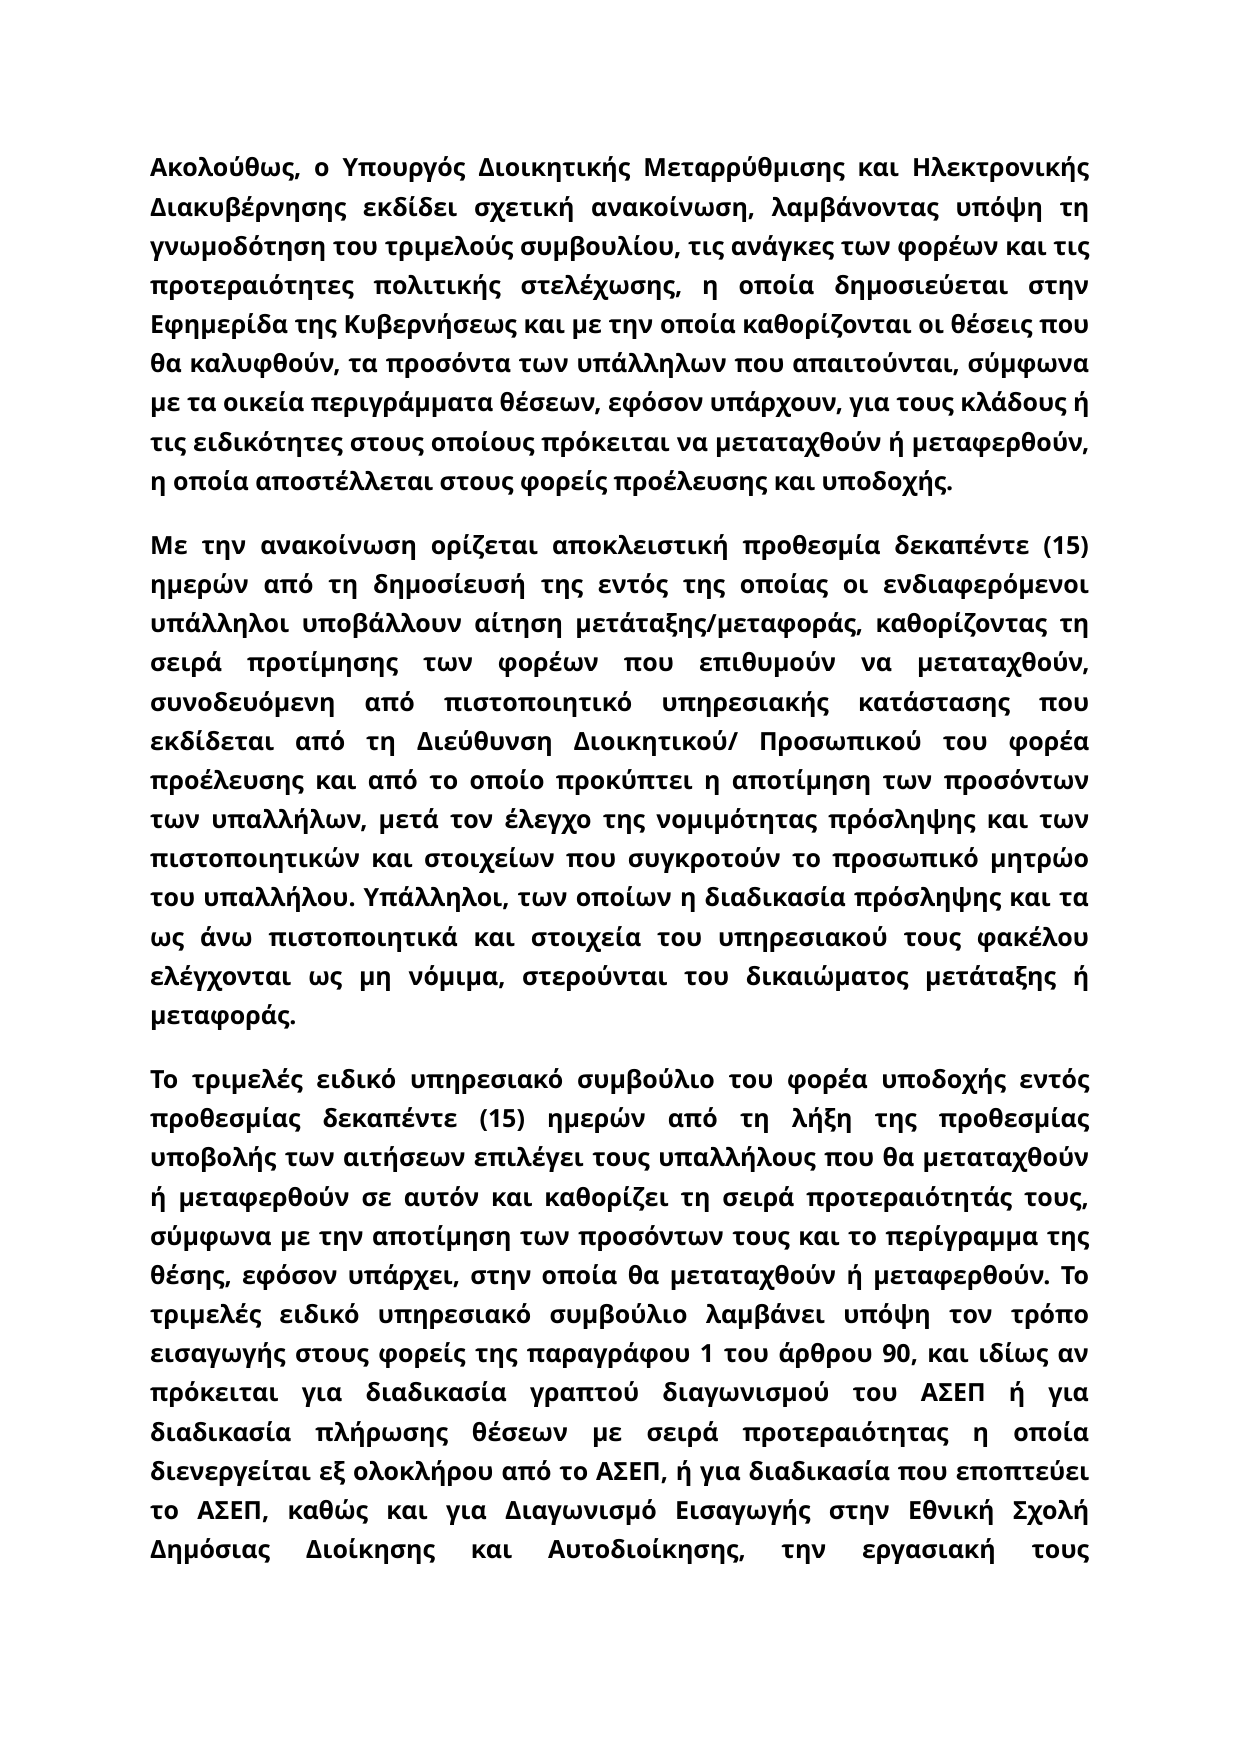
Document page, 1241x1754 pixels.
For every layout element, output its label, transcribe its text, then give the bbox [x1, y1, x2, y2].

text Το τριμελές ειδικό υπηρεσιακό συμβούλιο του φορέα υποδοχής εντός προθεσμίας δεκαπέντε (15) ημερών από τη λήξη της προθεσμίας υποβολής των αιτήσεων επιλέγει τους υπαλλήλους που θα μεταταχθούν ή μεταφερθούν σε αυτόν και καθορίζει τη σειρά προτεραιότητάς τους, σύμφωνα με την αποτίμηση των προσόντων τους και το περίγραμμα της θέσης, εφόσον υπάρχει, στην οποία θα μεταταχθούν ή μεταφερθούν. Το τριμελές ειδικό υπηρεσιακό συμβούλιο λαμβάνει υπόψη τον τρόπο εισαγωγής στους φορείς της παραγράφου 1 του άρθρου 90, και ιδίως αν πρόκειται για διαδικασία γραπτού διαγωνισμού του ΑΣΕΠ ή για διαδικασία πλήρωσης θέσεων με σειρά προτεραιότητας η οποία διενεργείται εξ ολοκλήρου από το ΑΣΕΠ, ή για διαδικασία που εποπτεύει το ΑΣΕΠ, καθώς και για Διαγωνισμό Εισαγωγής στην Εθνική Σχολή Δημόσιας Διοίκησης και Αυτοδιοίκησης, την εργασιακή τους [150, 1062, 1090, 1566]
text Με την ανακοίνωση ορίζεται αποκλειστική προθεσμία δεκαπέντε (15) ημερών από τη δημοσίευσή της εντός της οποίας οι ενδιαφερόμενοι υπάλληλοι υποβάλλουν αίτηση μετάταξης/μεταφοράς, καθορίζοντας τη σειρά προτίμησης των φορέων που επιθυμούν να μεταταχθούν, συνοδευόμενη από πιστοποιητικό υπηρεσιακής κατάστασης που εκδίδεται από τη Διεύθυνση Διοικητικού/ Προσωπικού του φορέα προέλευσης και από το οποίο προκύπτει η αποτίμηση των προσόντων των υπαλλήλων, μετά τον έλεγχο της νομιμότητας πρόσληψης και των πιστοποιητικών και στοιχείων που συγκροτούν το προσωπικό μητρώο του υπαλλήλου. Υπάλληλοι, των οποίων η διαδικασία πρόσληψης και τα ως άνω πιστοποιητικά και στοιχεία του υπηρεσιακού τους φακέλου ελέγχονται ως μη νόμιμα, στερούνται του δικαιώματος μετάταξης ή μεταφοράς. [150, 527, 1090, 1032]
text Ακολούθως, ο Υπουργός Διοικητικής Μεταρρύθμισης και Ηλεκτρονικής Διακυβέρνησης εκδίδει σχετική ανακοίνωση, λαμβάνοντας υπόψη τη γνωμοδότηση του τριμελούς συμβουλίου, τις ανάγκες των φορέων και τις προτεραιότητες πολιτικής στελέχωσης, η οποία δημοσιεύεται στην Εφημερίδα της Κυβερνήσεως και με την οποία καθορίζονται οι θέσεις που θα καλυφθούν, τα προσόντα των υπάλληλων που απαιτούνται, σύμφωνα με τα οικεία περιγράμματα θέσεων, εφόσον υπάρχουν, για τους κλάδους ή τις ειδικότητες στους οποίους πρόκειται να μεταταχθούν ή μεταφερθούν, η οποία αποστέλλεται στους φορείς προέλευσης και υποδοχής. [150, 150, 1090, 497]
